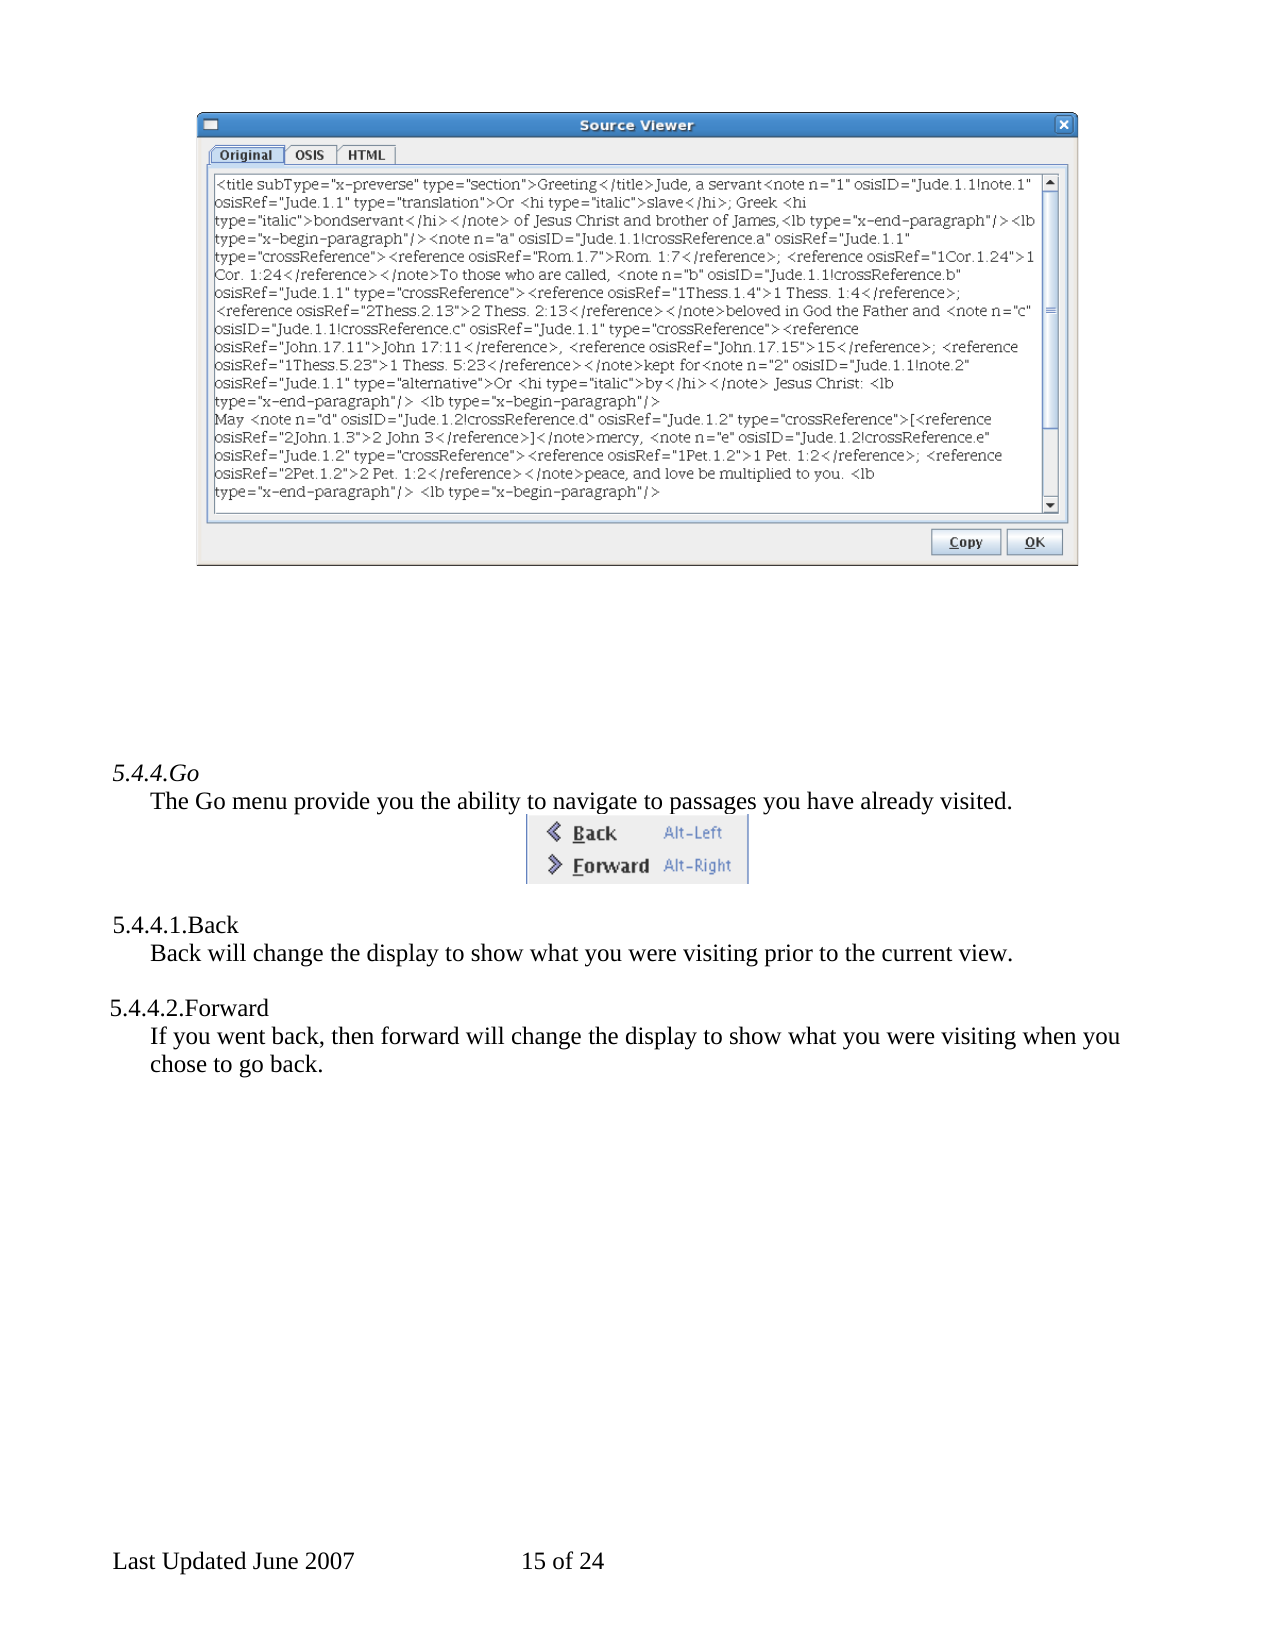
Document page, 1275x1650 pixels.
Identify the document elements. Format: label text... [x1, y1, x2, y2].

text If you went back, then forward will change the display to show what you were visiting when you chose to go back. [150, 1022, 1162, 1077]
list Forward [109, 994, 1162, 1022]
picture [526, 814, 749, 884]
picture [196, 112, 1079, 566]
text The Go menu provide you the ability to navigate to passages you have already visited. [150, 787, 1162, 815]
list Go [112, 759, 1162, 787]
text Back will change the display to show what you were visiting prior to the current view. [150, 939, 1162, 967]
list Back [112, 911, 1162, 939]
